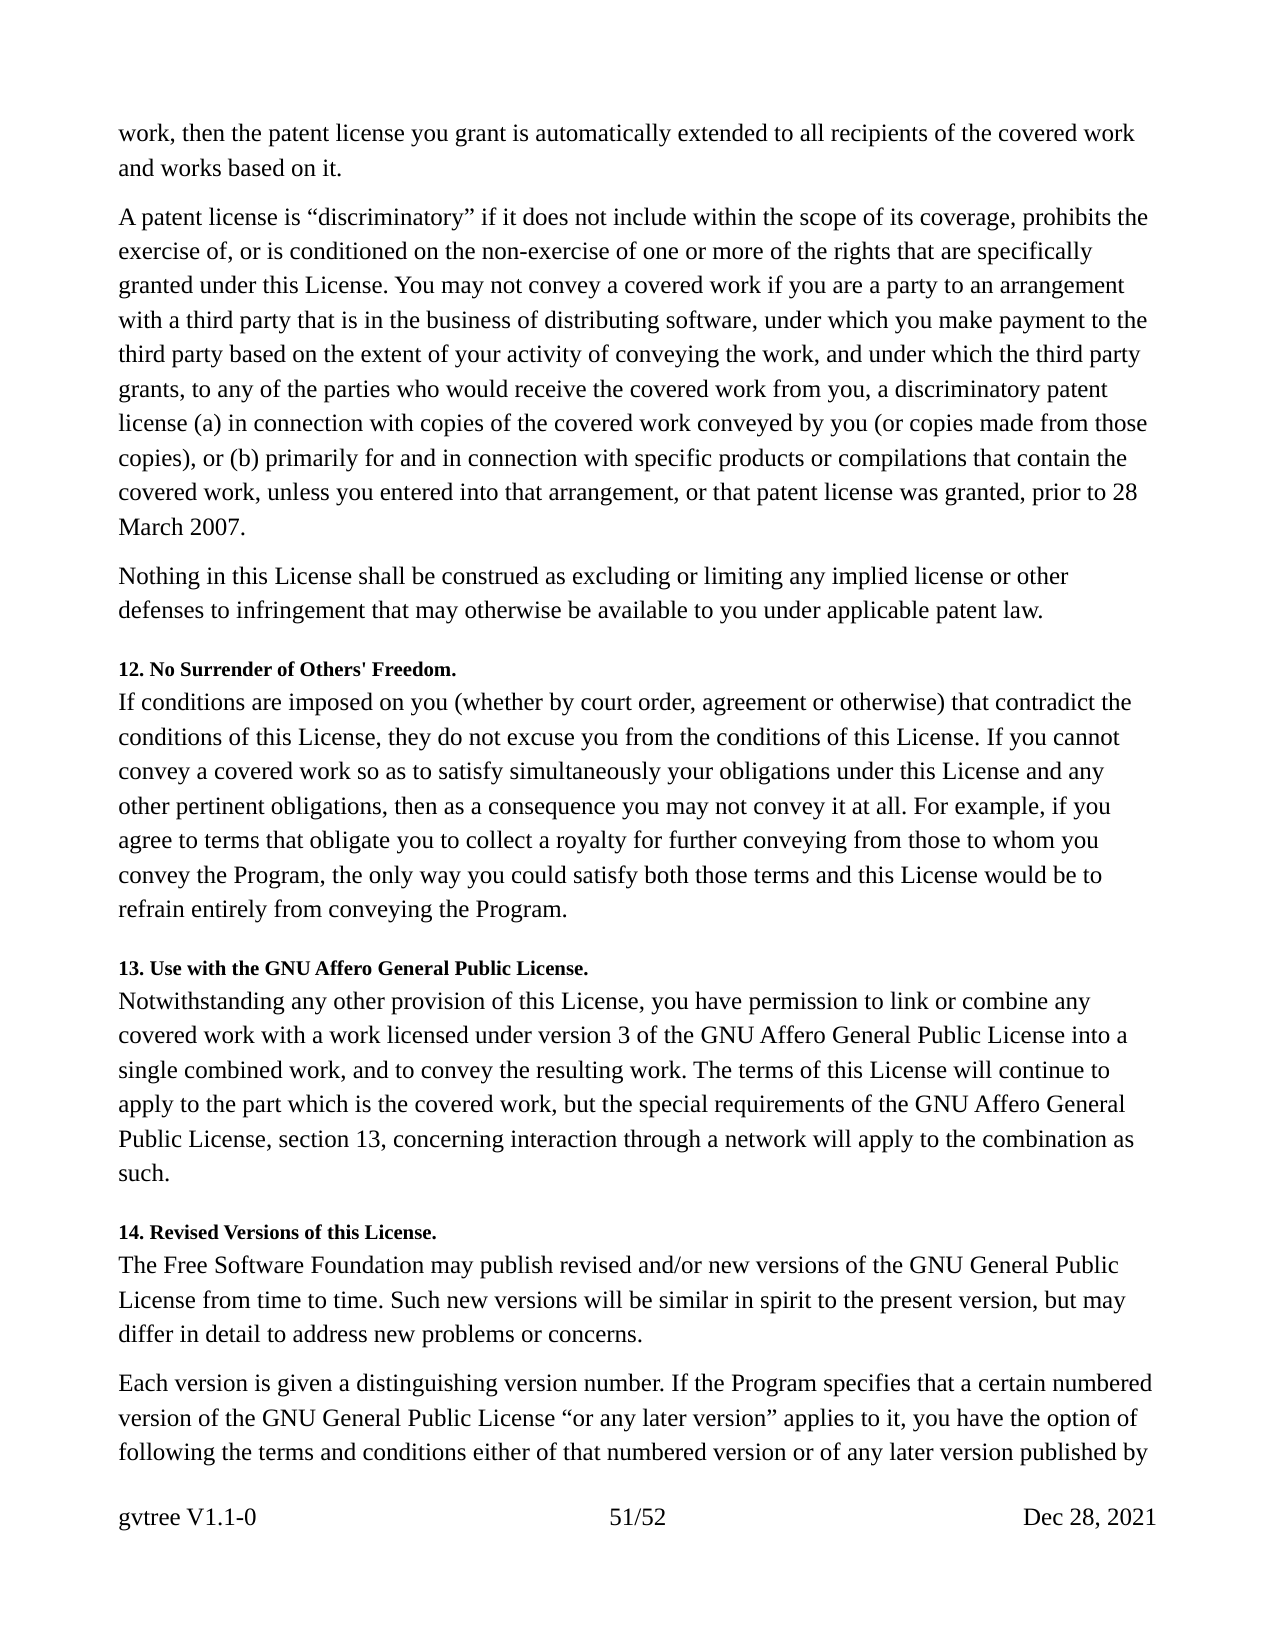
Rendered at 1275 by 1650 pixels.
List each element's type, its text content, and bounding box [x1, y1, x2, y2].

text The Free Software Foundation may publish revised and/or new versions of the GNU General Public License from time to time. Such new versions will be similar in spirit to the present version, but may differ in detail to address new problems or concerns. [118, 1250, 1157, 1348]
text Notwithstanding any other provision of this License, you have permission to link or combine any covered work with a work licensed under version 3 of the GNU Affero General Public License into a single combined work, and to convey the resulting work. The terms of this License will continue to apply to the part which is the covered work, but the special requirements of the GNU Affero General Public License, section 13, concerning interaction through a network will apply to the combination as such. [118, 986, 1157, 1187]
text Nothing in this License shall be construed as excluding or limiting any implied license or other defenses to infringement that may otherwise be available to you under applicable patent law. [118, 561, 1157, 624]
subtitle 12. No Surrender of Others' Freedom. [118, 657, 1157, 681]
subtitle 13. Use with the GNU Affero General Public License. [118, 956, 1157, 980]
subtitle 14. Revised Versions of this License. [118, 1220, 1157, 1244]
text If conditions are imposed on you (whether by court order, agreement or otherwise) that contradict the conditions of this License, they do not excuse you from the conditions of this License. If you cannot convey a covered work so as to satisfy simultaneously your obligations under this License and any other pertinent obligations, then as a consequence you may not convey it at all. For example, if you agree to terms that obligate you to collect a royalty for further conveying from those to whom you convey the Program, the only way you could satisfy both those terms and this License would be to refrain entirely from conveying the Program. [118, 687, 1157, 923]
text work, then the patent license you grant is automatically extended to all recipients of the covered work and works based on it. [118, 118, 1157, 181]
text Each version is given a distinguishing version number. If the Program specifies that a certain numbered version of the GNU General Public License “or any later version” applies to it, you have the option of following the terms and conditions either of that numbered version or of any later version published by [118, 1368, 1157, 1466]
text A patent license is “discriminatory” if it does not include within the scope of its coverage, prohibits the exercise of, or is conditioned on the non-exercise of one or more of the rights that are specifically granted under this License. You may not convey a covered work if you are a party to an arrangement with a third party that is in the business of distributing software, under which you make payment to the third party based on the extent of your activity of conveying the work, and under which the third party grants, to any of the parties who would receive the covered work from you, a discriminatory patent license (a) in connection with copies of the covered work conveyed by you (or copies made from those copies), or (b) primarily for and in connection with specific products or compilations that contain the covered work, unless you entered into that arrangement, or that patent license was granted, prior to 28 March 2007. [118, 202, 1157, 541]
